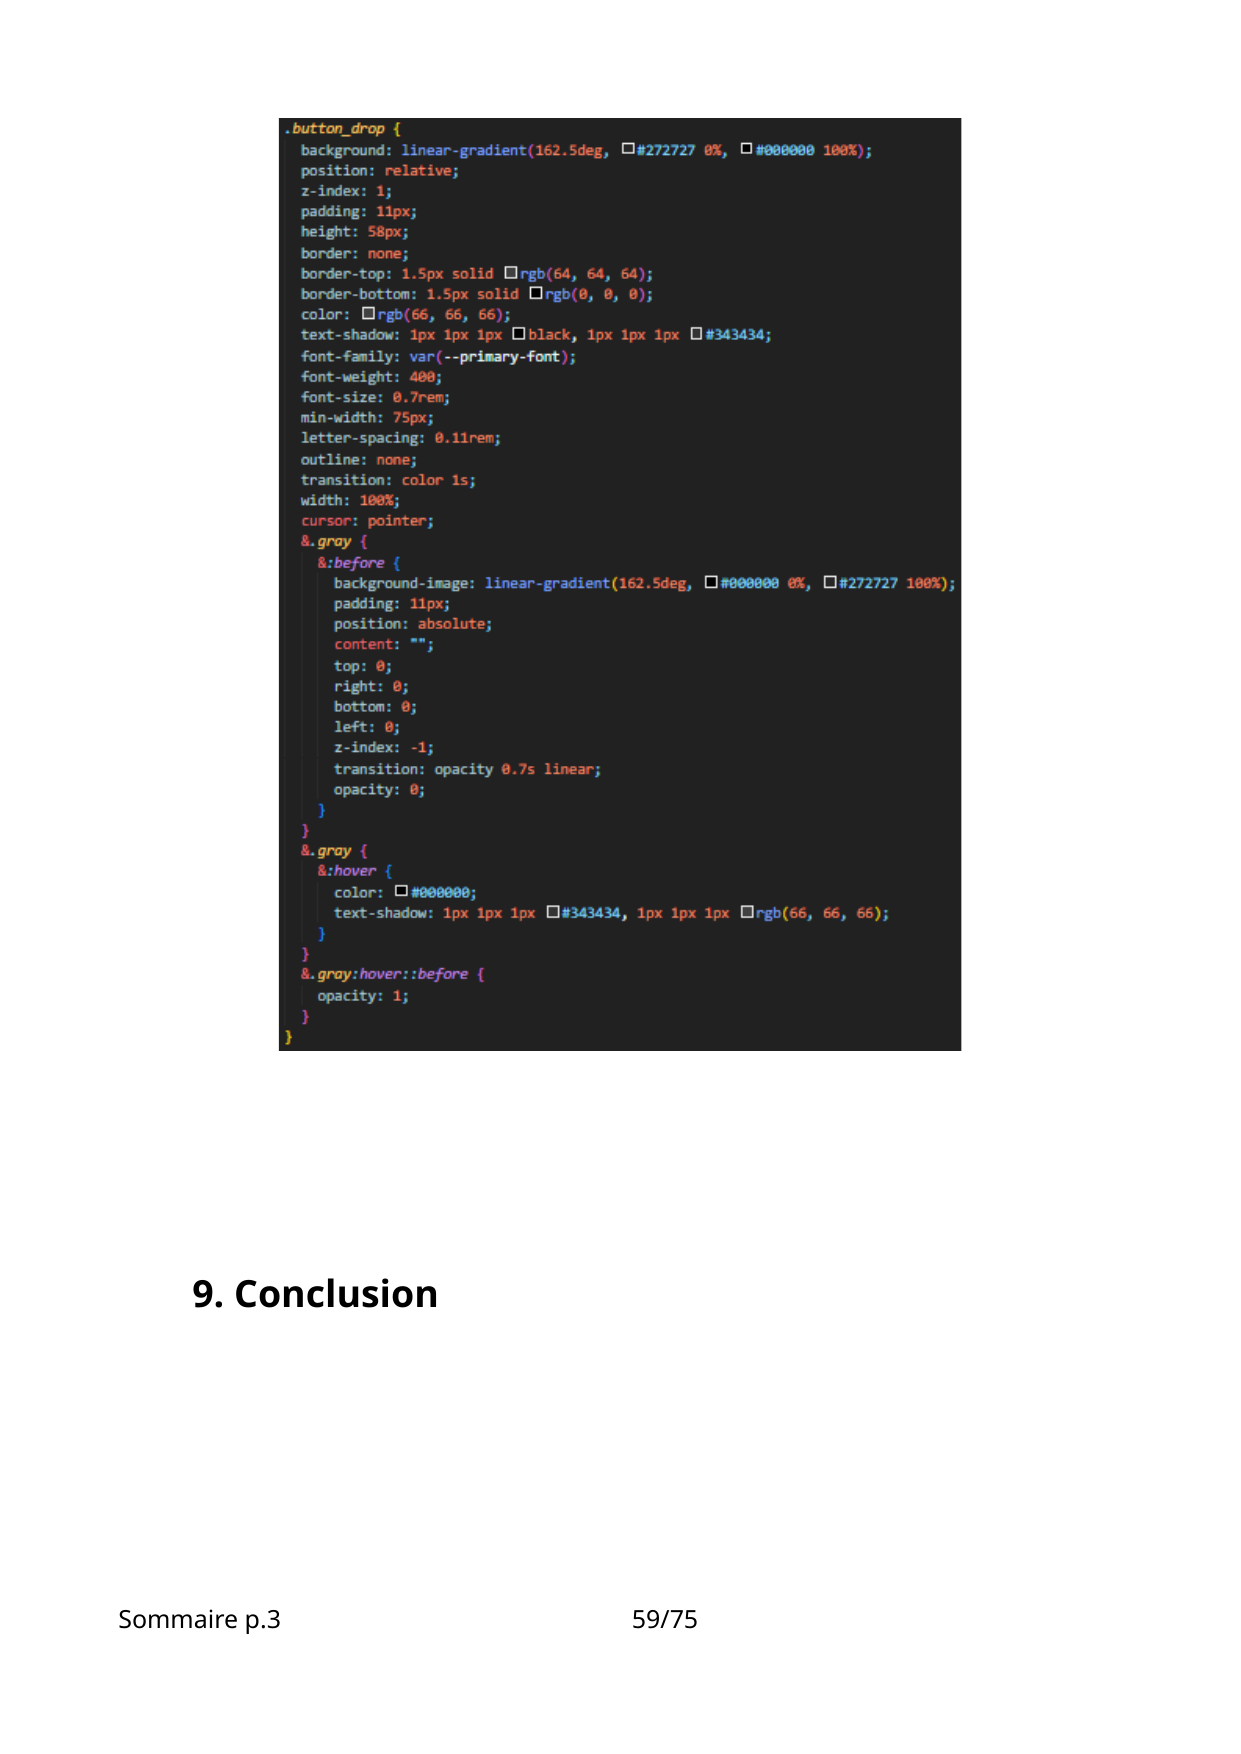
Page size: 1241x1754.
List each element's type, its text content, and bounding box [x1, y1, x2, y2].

subtitle 9. Conclusion [118, 1267, 1122, 1318]
picture [278, 118, 962, 1051]
